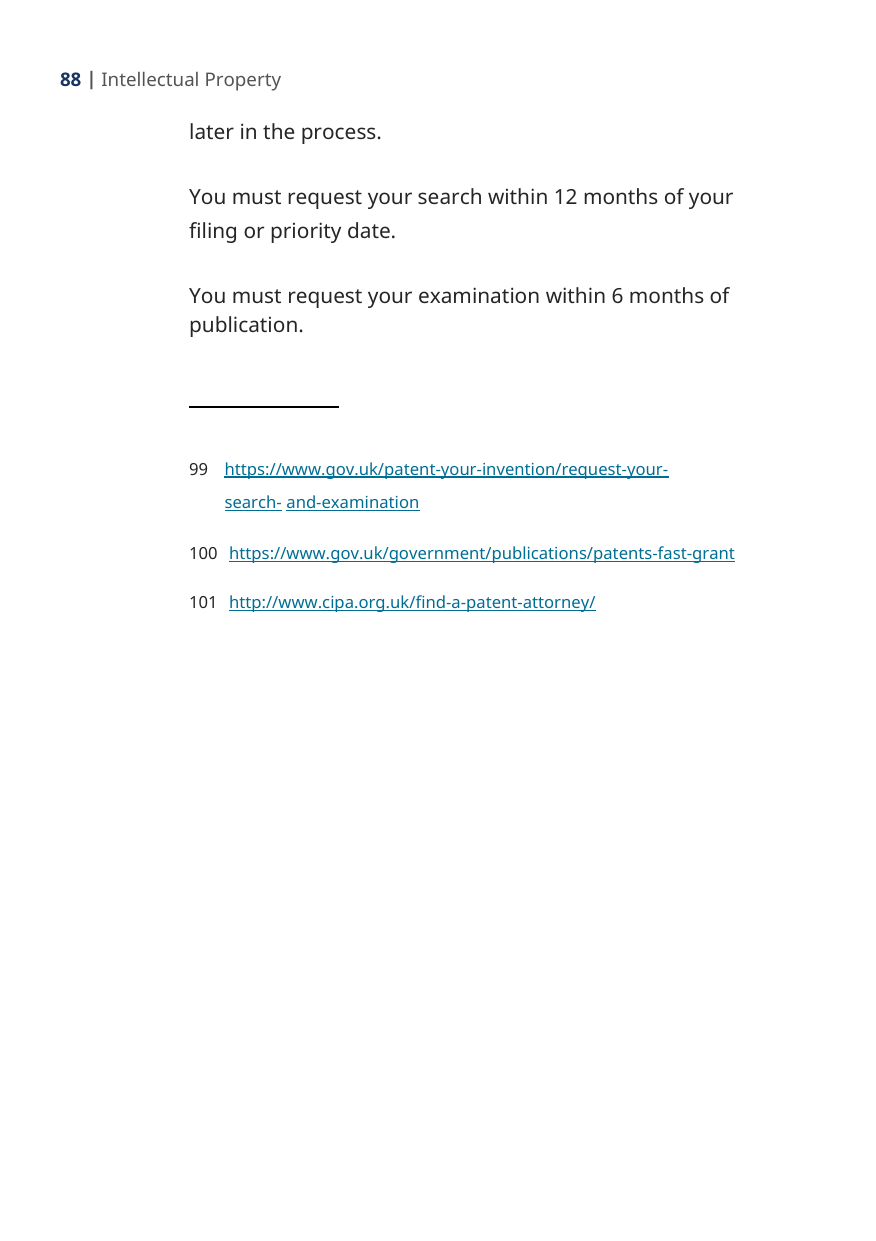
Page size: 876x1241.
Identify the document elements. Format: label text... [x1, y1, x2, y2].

text You must request your search within 12 months of your filing or priority date. [189, 182, 756, 245]
text later in the process. [189, 117, 736, 145]
list https://www.gov.uk/patent-your-invention/request-your-search- and-examination [189, 457, 708, 514]
list http://www.cipa.org.uk/find-a-patent-attorney/ [189, 591, 829, 614]
text You must request your examination within 6 months of publication. [189, 282, 829, 338]
list https://www.gov.uk/government/publications/patents-fast-grant [189, 542, 829, 564]
